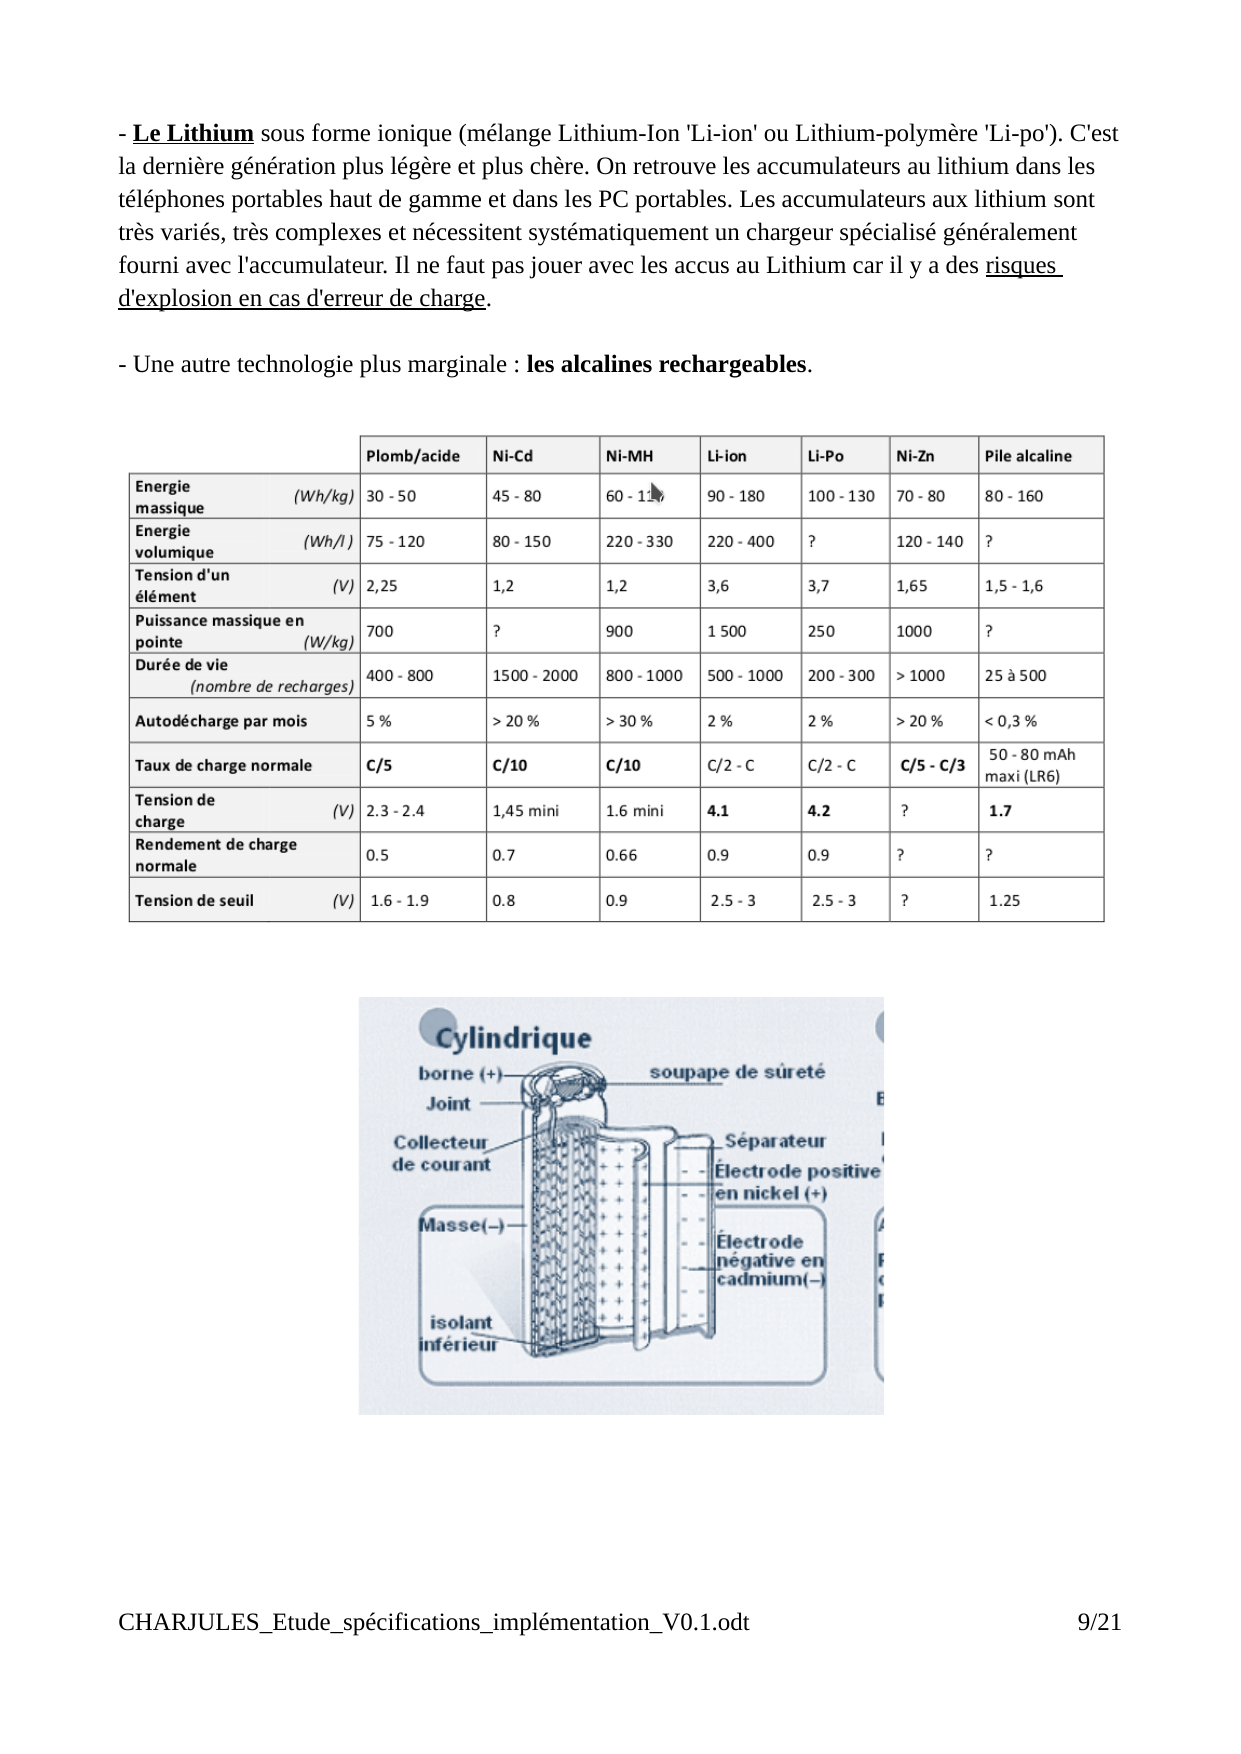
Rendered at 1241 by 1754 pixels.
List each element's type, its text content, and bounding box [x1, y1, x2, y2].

picture [118, 430, 1123, 946]
picture [356, 997, 885, 1415]
text - Le Lithium sous forme ionique (mélange Lithium-Ion 'Li-ion' ou Lithium-polymère 'Li-po'). C'est la dernière génération plus légère et plus chère. On retrouve les accumulateurs au lithium dans les téléphones portables haut de gamme et dans les PC portables. Les accumulateurs aux lithium sont très variés, très complexes et nécessitent systématiquement un chargeur spécialisé généralement fourni avec l'accumulateur. Il ne faut pas jouer avec les accus au Lithium car il y a des risques d'explosion en cas d'erreur de charge. - Une autre technologie plus marginale : les alcalines rechargeables. [118, 118, 1122, 411]
